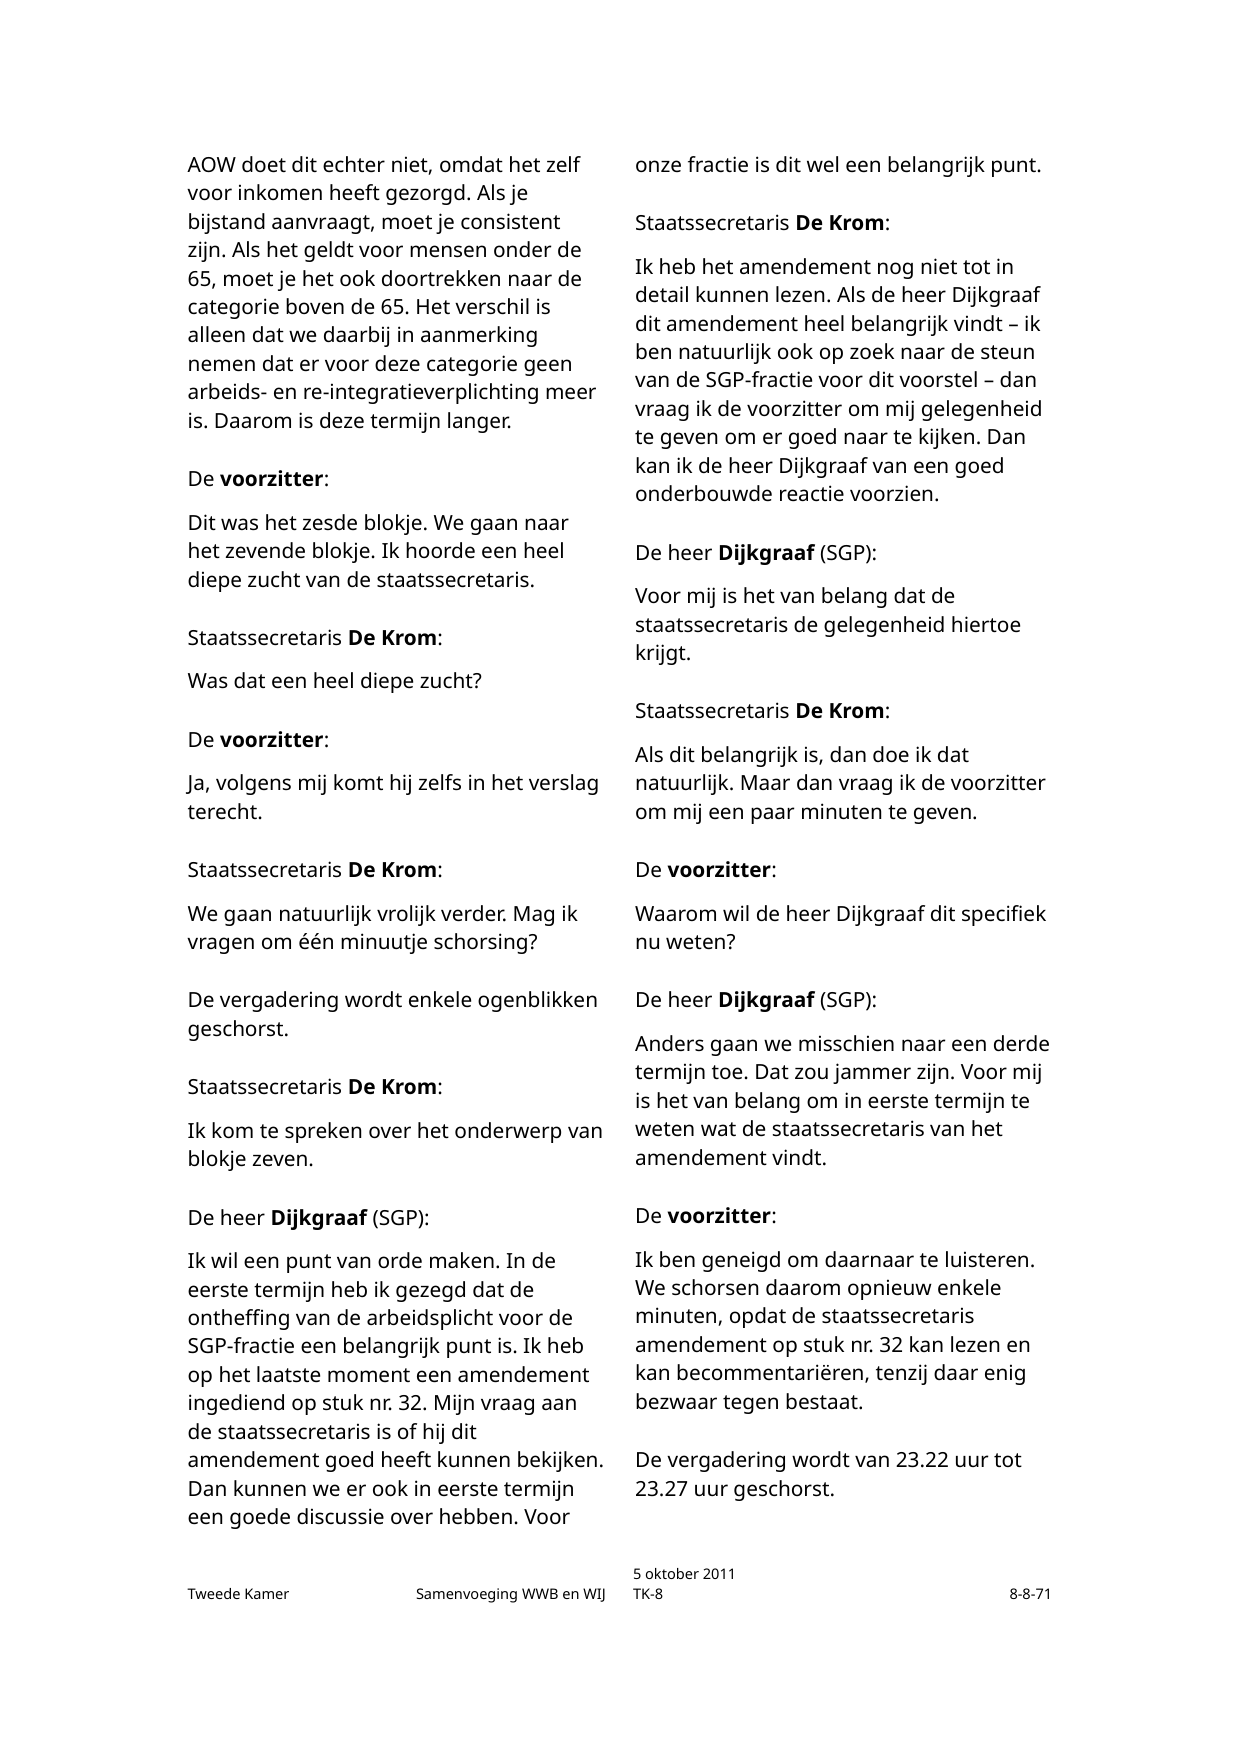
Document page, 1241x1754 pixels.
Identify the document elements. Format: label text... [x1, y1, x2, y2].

text De voorzitter: [635, 1201, 1053, 1230]
text AOW doet dit echter niet, omdat het zelf voor inkomen heeft gezorgd. Als je bijstand aanvraagt, moet je consistent zijn. Als het geldt voor mensen onder de 65, moet je het ook doortrekken naar de categorie boven de 65. Het verschil is alleen dat we daarbij in aanmerking nemen dat er voor deze categorie geen arbeids- en re-integratieverplichting meer is. Daarom is deze termijn langer. [187, 150, 605, 434]
text Was dat een heel diepe zucht? [187, 667, 605, 695]
text We gaan natuurlijk vrolijk verder. Mag ik vragen om één minuutje schorsing? [187, 899, 605, 956]
text Anders gaan we misschien naar een derde termijn toe. Dat zou jammer zijn. Voor mij is het van belang om in eerste termijn te weten wat de staatssecretaris van het amendement vindt. [635, 1029, 1053, 1171]
text Staatssecretaris De Krom: [187, 1072, 605, 1101]
text De heer Dijkgraaf (SGP): [635, 538, 1053, 566]
text De vergadering wordt enkele ogenblikken geschorst. [187, 986, 605, 1042]
text Ik kom te spreken over het onderwerp van blokje zeven. [187, 1116, 605, 1173]
text Staatssecretaris De Krom: [635, 208, 1053, 237]
text Voor mij is het van belang dat de staatssecretaris de gelegenheid hiertoe krijgt. [635, 581, 1053, 667]
text onze fractie is dit wel een belangrijk punt. [635, 150, 1053, 178]
text Staatssecretaris De Krom: [187, 623, 605, 652]
text De voorzitter: [635, 855, 1053, 884]
text Als dit belangrijk is, dan doe ik dat natuurlijk. Maar dan vraag ik de voorzitter om mij een paar minuten te geven. [635, 740, 1053, 825]
text Ik wil een punt van orde maken. In de eerste termijn heb ik gezegd dat de ontheffing van de arbeidsplicht voor de SGP-fractie een belangrijk punt is. Ik heb op het laatste moment een amendement ingediend op stuk nr. 32. Mijn vraag aan de staatssecretaris is of hij dit amendement goed heeft kunnen bekijken. Dan kunnen we er ook in eerste termijn een goede discussie over hebben. Voor [187, 1246, 605, 1531]
text Dit was het zesde blokje. We gaan naar het zevende blokje. Ik hoorde een heel diepe zucht van de staatssecretaris. [187, 508, 605, 593]
text De vergadering wordt van 23.22 uur tot 23.27 uur geschorst. [635, 1445, 1053, 1502]
text De heer Dijkgraaf (SGP): [635, 986, 1053, 1014]
text Ja, volgens mij komt hij zelfs in het verslag terecht. [187, 768, 605, 825]
text Ik heb het amendement nog niet tot in detail kunnen lezen. Als de heer Dijkgraaf dit amendement heel belangrijk vindt – ik ben natuurlijk ook op zoek naar de steun van de SGP-fractie voor dit voorstel – dan vraag ik de voorzitter om mij gelegenheid te geven om er goed naar te kijken. Dan kan ik de heer Dijkgraaf van een goed onderbouwde reactie voorzien. [635, 252, 1053, 508]
text De voorzitter: [187, 725, 605, 753]
text De voorzitter: [187, 464, 605, 493]
text Staatssecretaris De Krom: [187, 855, 605, 884]
text Ik ben geneigd om daarnaar te luisteren. We schorsen daarom opnieuw enkele minuten, opdat de staatssecretaris amendement op stuk nr. 32 kan lezen en kan becommentariëren, tenzij daar enig bezwaar tegen bestaat. [635, 1245, 1053, 1415]
text Staatssecretaris De Krom: [635, 697, 1053, 725]
text De heer Dijkgraaf (SGP): [187, 1203, 605, 1231]
text Waarom wil de heer Dijkgraaf dit specifiek nu weten? [635, 899, 1053, 956]
